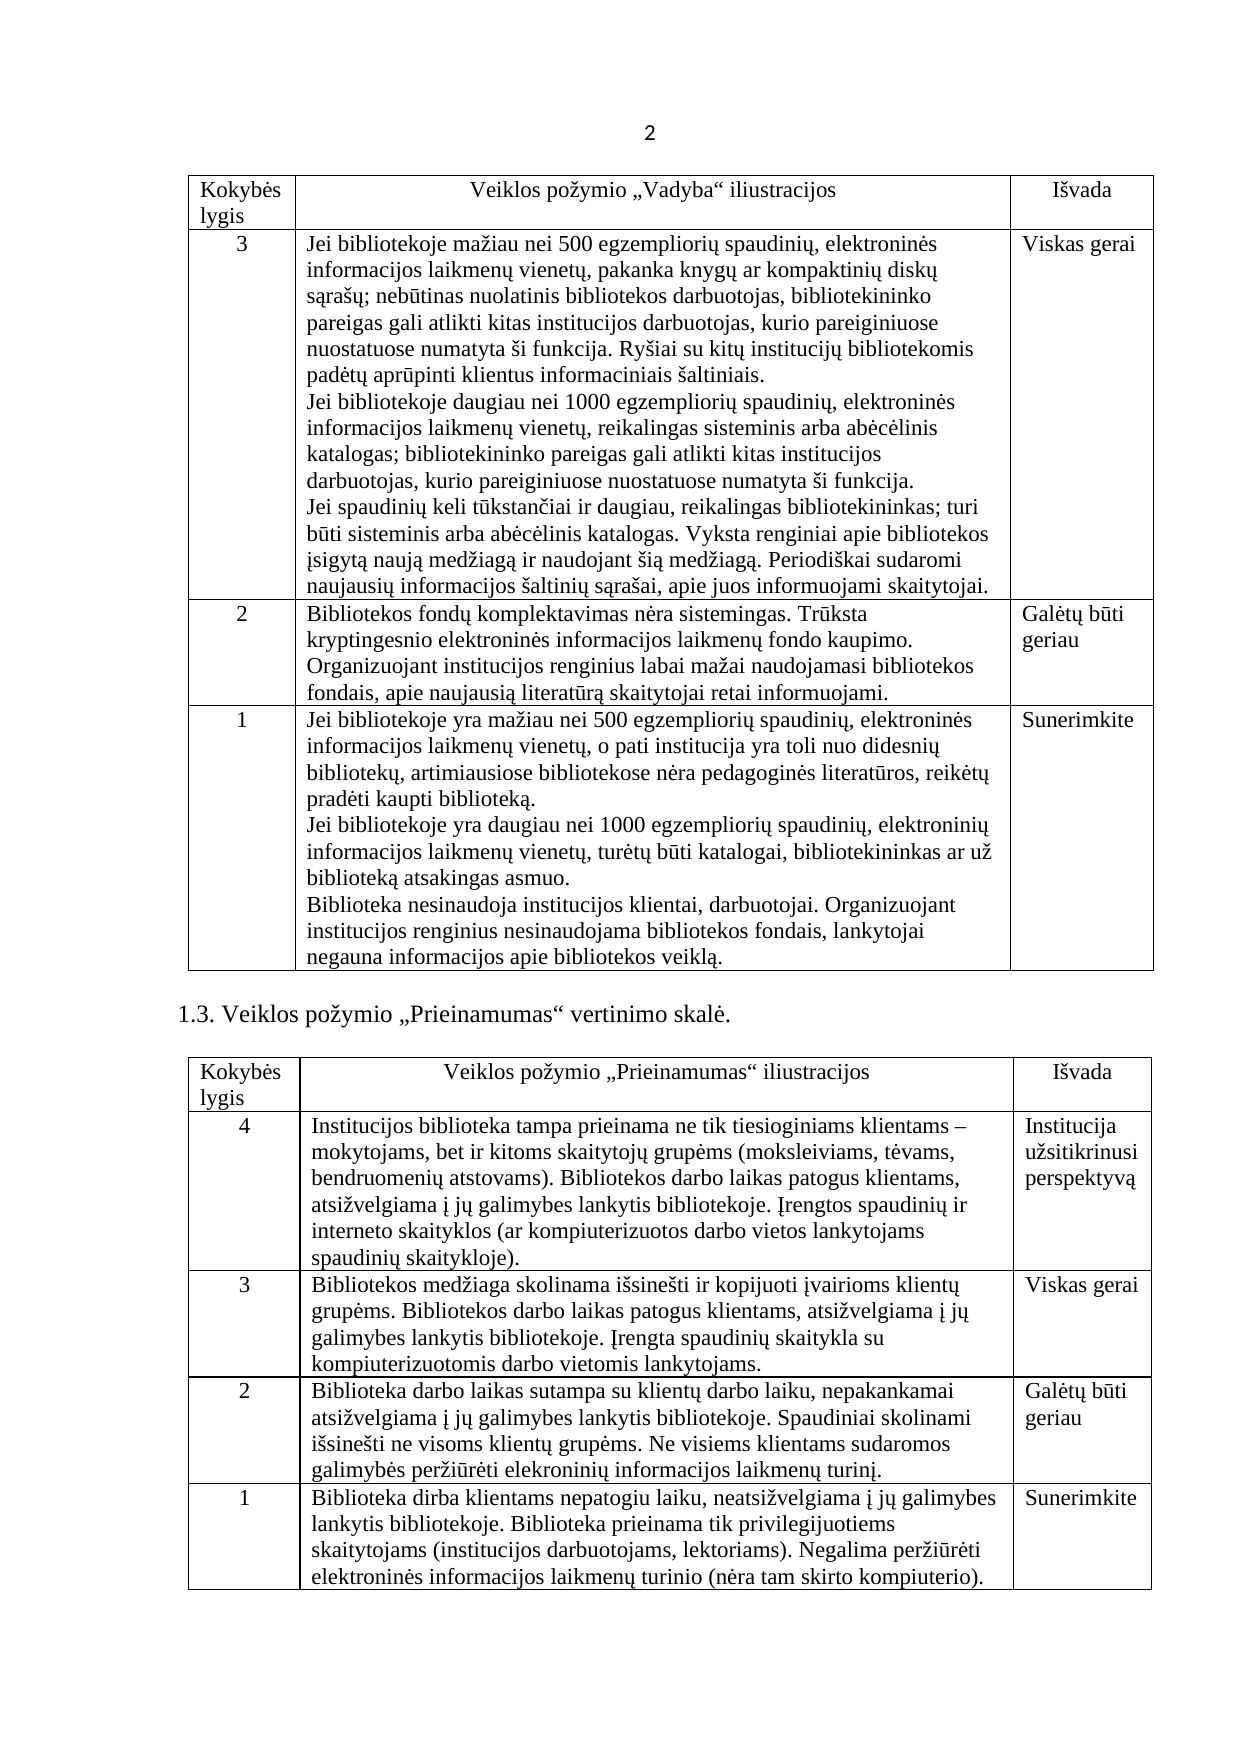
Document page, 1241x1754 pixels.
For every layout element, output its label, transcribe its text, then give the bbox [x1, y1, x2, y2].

table_header Veiklos požymio „Prieinamumas“ iliustracijos [301, 1058, 1013, 1111]
table_cell 4 [189, 1112, 299, 1270]
table_cell Galėtų būti geriau [1011, 600, 1153, 705]
table_cell Viskas gerai [1011, 230, 1153, 599]
table_cell 3 [189, 1271, 299, 1376]
table_header Kokybės lygis [189, 176, 295, 229]
table_cell 1 [189, 706, 295, 970]
table_cell Institucijos biblioteka tampa prieinama ne tik tiesioginiams klientams – mokytojams, bet ir kitoms skaitytojų grupėms (moksleiviams, tėvams, bendruomenių atstovams). Bibliotekos darbo laikas patogus klientams, atsižvelgiama į jų galimybes lankytis bibliotekoje. Įrengtos spaudinių ir interneto skaityklos (ar kompiuterizuotos darbo vietos lankytojams spaudinių skaitykloje). [301, 1112, 1013, 1270]
table_header Išvada [1011, 176, 1153, 229]
table_cell Bibliotekos medžiaga skolinama išsinešti ir kopijuoti įvairioms klientų grupėms. Bibliotekos darbo laikas patogus klientams, atsižvelgiama į jų galimybes lankytis bibliotekoje. Įrengta spaudinių skaitykla su kompiuterizuotomis darbo vietomis lankytojams. [301, 1271, 1013, 1376]
table_header Veiklos požymio „Vadyba“ iliustracijos [296, 176, 1010, 229]
table_cell 3 [189, 230, 295, 599]
table_cell Jei bibliotekoje mažiau nei 500 egzempliorių spaudinių, elektroninės informacijos laikmenų vienetų, pakanka knygų ar kompaktinių diskų sąrašų; nebūtinas nuolatinis bibliotekos darbuotojas, bibliotekininko pareigas gali atlikti kitas institucijos darbuotojas, kurio pareiginiuose nuostatuose numatyta ši funkcija. Ryšiai su kitų institucijų bibliotekomis padėtų aprūpinti klientus informaciniais šaltiniais. Jei bibliotekoje daugiau nei 1000 egzempliorių spaudinių, elektroninės informacijos laikmenų vienetų, reikalingas sisteminis arba abėcėlinis katalogas; bibliotekininko pareigas gali atlikti kitas institucijos darbuotojas, kurio pareiginiuose nuostatuose numatyta ši funkcija. Jei spaudinių keli tūkstančiai ir daugiau, reikalingas bibliotekininkas; turi būti sisteminis arba abėcėlinis katalogas. Vyksta renginiai apie bibliotekos įsigytą naują medžiagą ir naudojant šią medžiagą. Periodiškai sudaromi naujausių informacijos šaltinių sąrašai, apie juos informuojami skaitytojai. [296, 230, 1010, 599]
table_cell Galėtų būti geriau [1014, 1378, 1151, 1483]
table_cell Jei bibliotekoje yra mažiau nei 500 egzempliorių spaudinių, elektroninės informacijos laikmenų vienetų, o pati institucija yra toli nuo didesnių bibliotekų, artimiausiose bibliotekose nėra pedagoginės literatūros, reikėtų pradėti kaupti biblioteką. Jei bibliotekoje yra daugiau nei 1000 egzempliorių spaudinių, elektroninių informacijos laikmenų vienetų, turėtų būti katalogai, bibliotekininkas ar už biblioteką atsakingas asmuo. Biblioteka nesinaudoja institucijos klientai, darbuotojai. Organizuojant institucijos renginius nesinaudojama bibliotekos fondais, lankytojai negauna informacijos apie bibliotekos veiklą. [296, 706, 1010, 970]
table_cell Viskas gerai [1014, 1271, 1151, 1376]
table_cell Sunerimkite [1011, 706, 1153, 970]
table_cell Sunerimkite [1014, 1484, 1151, 1589]
table_header Išvada [1014, 1058, 1151, 1111]
table_cell Biblioteka darbo laikas sutampa su klientų darbo laiku, nepakankamai atsižvelgiama į jų galimybes lankytis bibliotekoje. Spaudiniai skolinami išsinešti ne visoms klientų grupėms. Ne visiems klientams sudaromos galimybės peržiūrėti elekroninių informacijos laikmenų turinį. [301, 1378, 1013, 1483]
table_cell 2 [189, 600, 295, 705]
text 1.3. Veiklos požymio „Prieinamumas“ vertinimo skalė. [177, 999, 1122, 1028]
table_cell Bibliotekos fondų komplektavimas nėra sistemingas. Trūksta kryptingesnio elektroninės informacijos laikmenų fondo kaupimo. Organizuojant institucijos renginius labai mažai naudojamasi bibliotekos fondais, apie naujausią literatūrą skaitytojai retai informuojami. [296, 600, 1010, 705]
table_cell Biblioteka dirba klientams nepatogiu laiku, neatsižvelgiama į jų galimybes lankytis bibliotekoje. Biblioteka prieinama tik privilegijuotiems skaitytojams (institucijos darbuotojams, lektoriams). Negalima peržiūrėti elektroninės informacijos laikmenų turinio (nėra tam skirto kompiuterio). [301, 1484, 1013, 1589]
table_cell Institucija užsitikrinusi perspektyvą [1014, 1112, 1151, 1270]
table_cell 1 [189, 1484, 299, 1589]
table_header Kokybės lygis [189, 1058, 299, 1111]
table_cell 2 [189, 1378, 299, 1483]
